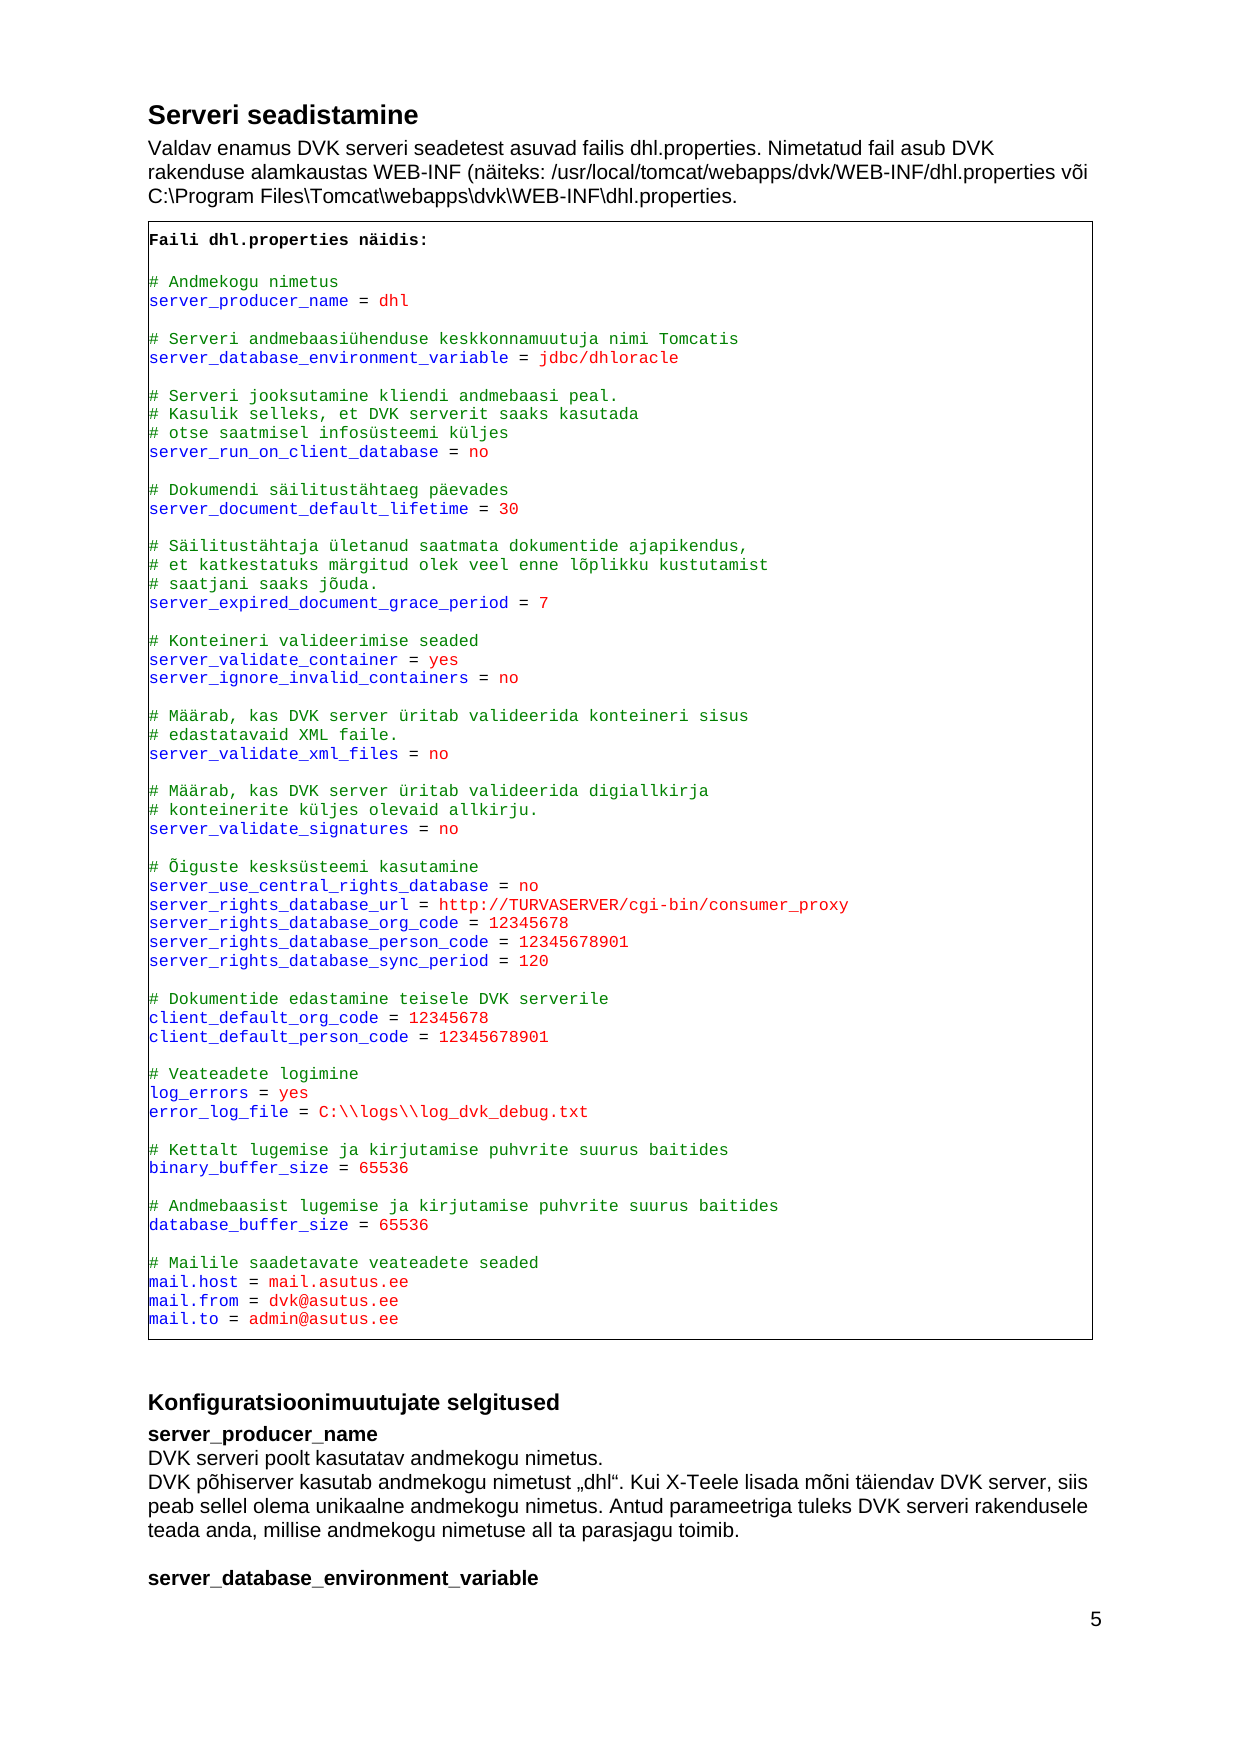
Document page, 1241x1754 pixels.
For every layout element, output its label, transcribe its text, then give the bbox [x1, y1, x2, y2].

text # Kettalt lugemise ja kirjutamise puhvrite suurus baitides [149, 1140, 1092, 1159]
text # Dokumentide edastamine teisele DVK serverile [149, 989, 1092, 1008]
text # saatjani saaks jõuda. [149, 574, 1092, 593]
text # Mailile saadetavate veateadete seaded [149, 1253, 1092, 1272]
text Valdav enamus DVK serveri seadetest asuvad failis dhl.properties. Nimetatud fail asub DVK rakenduse alamkaustas WEB-INF (näiteks: /usr/local/tomcat/webapps/dvk/WEB-INF/dhl.properties või C:\Program Files\Tomcat\webapps\dvk\WEB-INF\dhl.properties. [148, 136, 1093, 208]
text DVK serveri poolt kasutatav andmekogu nimetus. [148, 1446, 1093, 1470]
text server_rights_database_url = http://TURVASERVER/cgi-bin/consumer_proxy [149, 895, 1092, 914]
text # Säilitustähtaja ületanud saatmata dokumentide ajapikendus, [149, 537, 1092, 556]
text server_rights_database_org_code = 12345678 [149, 914, 1092, 933]
text # Õiguste kesksüsteemi kasutamine [149, 857, 1092, 876]
text # Dokumendi säilitustähtaeg päevades [149, 480, 1092, 499]
text server_database_environment_variable [148, 1566, 1093, 1589]
subtitle Serveri seadistamine [148, 99, 1093, 130]
text client_default_person_code = 12345678901 [149, 1027, 1092, 1047]
text error_log_file = C:\\logs\\log_dvk_debug.txt [149, 1102, 1092, 1122]
text mail.from = dvk@asutus.ee [149, 1291, 1092, 1310]
text server_producer_name = dhl [149, 292, 1092, 312]
text server_use_central_rights_database = no [149, 876, 1092, 895]
text mail.to = admin@asutus.ee [149, 1310, 1092, 1330]
text log_errors = yes [149, 1084, 1092, 1102]
text server_rights_database_person_code = 12345678901 [149, 933, 1092, 952]
text server_document_default_lifetime = 30 [149, 499, 1092, 519]
text # Konteineri valideerimise seaded [149, 631, 1092, 650]
text mail.host = mail.asutus.ee [149, 1272, 1092, 1291]
text # konteinerite küljes olevaid allkirju. [149, 801, 1092, 820]
subtitle Konfiguratsioonimuutujate selgitused [148, 1389, 1093, 1416]
text # Veateadete logimine [149, 1065, 1092, 1084]
text server_producer_name [148, 1422, 1093, 1446]
text server_database_environment_variable = jdbc/dhloracle [149, 348, 1092, 368]
text server_run_on_client_database = no [149, 443, 1092, 462]
text server_validate_container = yes [149, 650, 1092, 669]
text # et katkestatuks märgitud olek veel enne lõplikku kustutamist [149, 556, 1092, 574]
text # Andmebaasist lugemise ja kirjutamise puhvrite suurus baitides [149, 1197, 1092, 1216]
text # Määrab, kas DVK server üritab valideerida konteineri sisus [149, 707, 1092, 725]
text server_validate_xml_files = no [149, 744, 1092, 764]
text server_ignore_invalid_containers = no [149, 669, 1092, 689]
text # otse saatmisel infosüsteemi küljes [149, 424, 1092, 443]
text database_buffer_size = 65536 [149, 1216, 1092, 1236]
text # Andmekogu nimetus [149, 273, 1092, 292]
text DVK põhiserver kasutab andmekogu nimetust „dhl“. Kui X-Teele lisada mõni täiendav DVK server, siis peab sellel olema unikaalne andmekogu nimetus. Antud parameetriga tuleks DVK serveri rakendusele teada anda, millise andmekogu nimetuse all ta parasjagu toimib. [148, 1470, 1093, 1542]
text # Serveri jooksutamine kliendi andmebaasi peal. [149, 386, 1092, 405]
text # Määrab, kas DVK server üritab valideerida digiallkirja [149, 782, 1092, 801]
text # Kasulik selleks, et DVK serverit saaks kasutada [149, 405, 1092, 424]
text server_expired_document_grace_period = 7 [149, 593, 1092, 613]
text server_rights_database_sync_period = 120 [149, 952, 1092, 972]
text server_validate_signatures = no [149, 820, 1092, 839]
text # Serveri andmebaasiühenduse keskkonnamuutuja nimi Tomcatis [149, 329, 1092, 348]
text # edastatavaid XML faile. [149, 725, 1092, 744]
text binary_buffer_size = 65536 [149, 1159, 1092, 1179]
text client_default_org_code = 12345678 [149, 1008, 1092, 1027]
text Faili dhl.properties näidis: [149, 230, 1092, 273]
